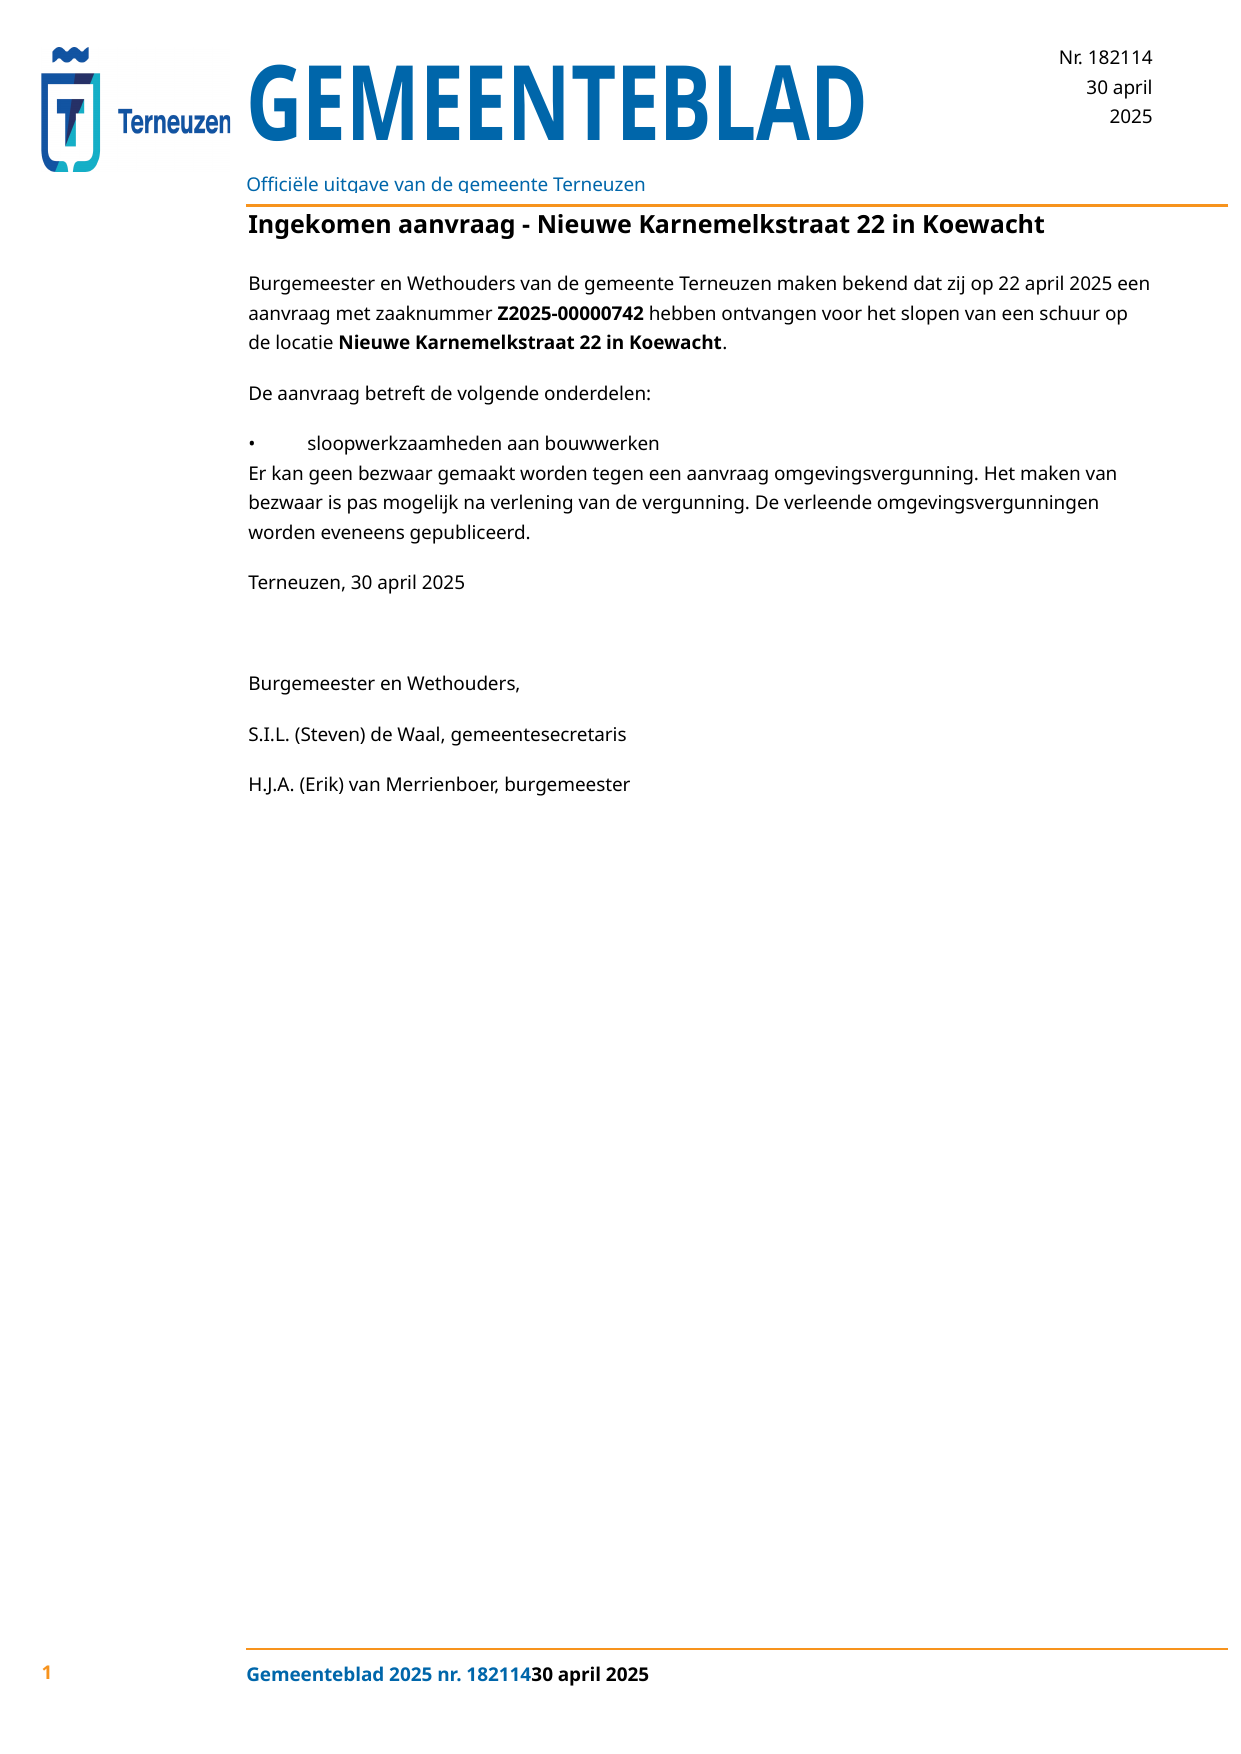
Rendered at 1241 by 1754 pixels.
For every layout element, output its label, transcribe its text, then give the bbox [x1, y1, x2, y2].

text Burgemeester en Wethouders, [248, 670, 1152, 696]
text Er kan geen bezwaar gemaakt worden tegen een aanvraag omgevingsvergunning. Het maken van bezwaar is pas mogelijk na verlening van de vergunning. De verleende omgevingsvergunningen worden eveneens gepubliceerd. [248, 460, 1152, 545]
text De aanvraag betreft de volgende onderdelen: [248, 380, 1152, 406]
text Terneuzen, 30 april 2025 [248, 569, 1152, 595]
text H.J.A. (Erik) van Merrienboer, burgemeester [248, 771, 1152, 797]
text Burgemeester en Wethouders van de gemeente Terneuzen maken bekend dat zij op 22 april 2025 een aanvraag met zaaknummer Z2025-00000742 hebben ontvangen voor het slopen van een schuur op de locatie Nieuwe Karnemelkstraat 22 in Koewacht. [248, 270, 1152, 355]
picture [41, 47, 231, 172]
text S.I.L. (Steven) de Waal, gemeentesecretaris [248, 721, 1152, 746]
text Ingekomen aanvraag - Nieuwe Karnemelkstraat 22 in Koewacht [248, 207, 1152, 241]
list sloopwerkzaamheden aan bouwwerken [248, 430, 1152, 456]
